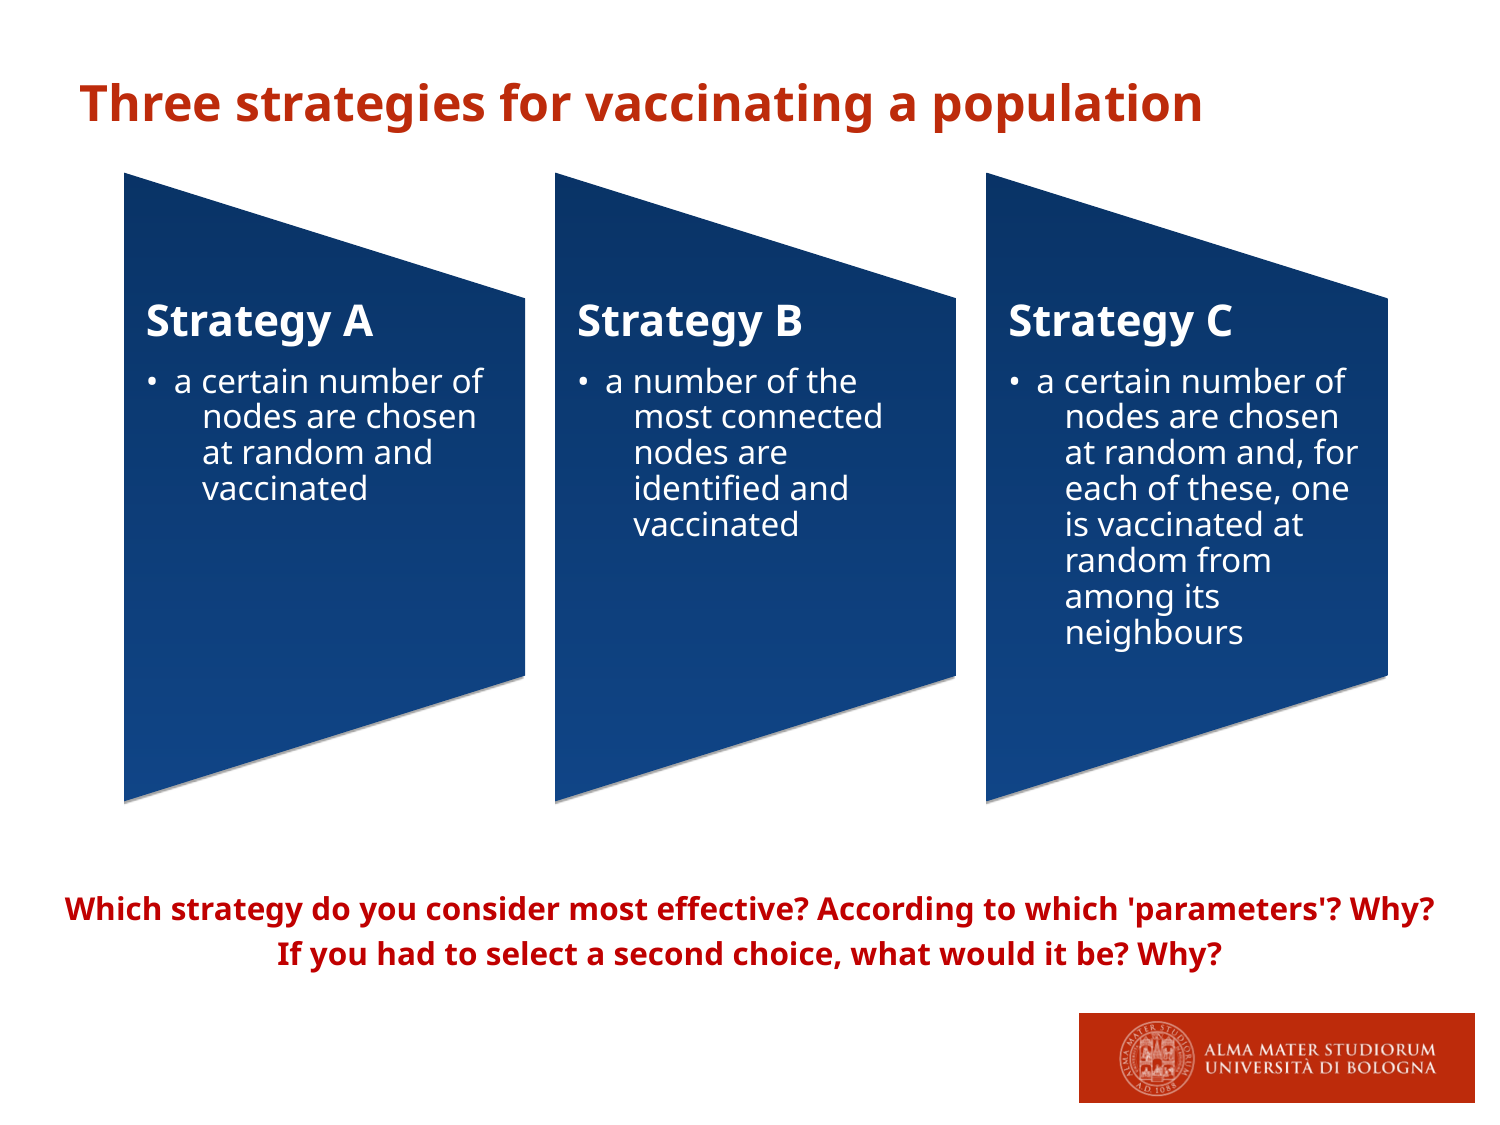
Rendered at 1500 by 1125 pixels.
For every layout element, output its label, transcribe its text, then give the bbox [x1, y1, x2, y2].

list Three strategies for vaccinating a population [64, 78, 1447, 185]
list Which strategy do you consider most effective? According to which 'parameters'? Why? If you had to select a second choice, what would it be? Why? [41, 881, 1459, 1012]
text_box Strategy B a number of the most connected nodes are identified and vaccinated [555, 172, 957, 802]
text_box Strategy C a certain number of nodes are chosen at random and, for each of these, one is vaccinated at random from among its neighbours [986, 172, 1388, 802]
text_box Strategy A a certain number of nodes are chosen at random and vaccinated [124, 172, 526, 802]
